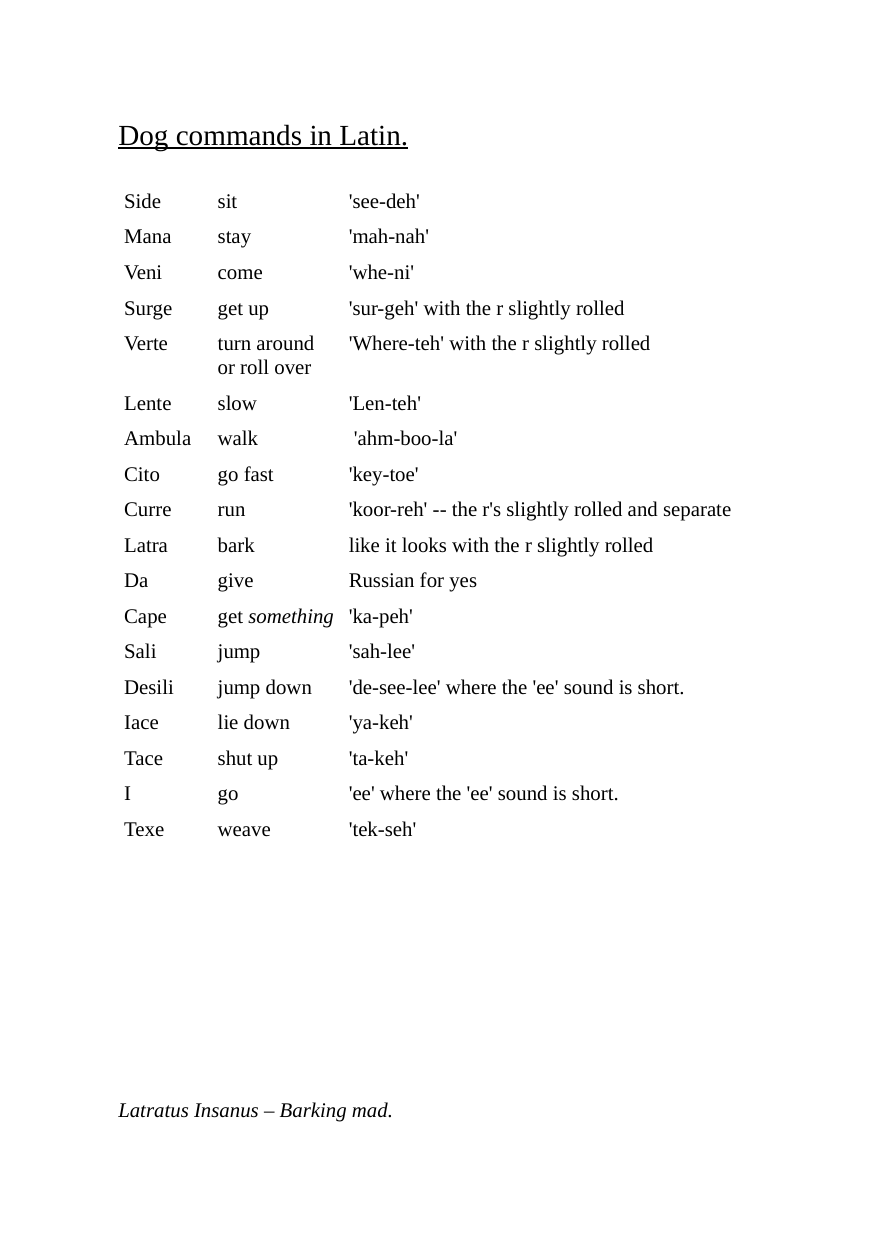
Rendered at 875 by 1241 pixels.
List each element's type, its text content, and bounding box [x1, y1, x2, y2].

table_cell lie down [212, 705, 343, 740]
table_cell 'de-see-lee' where the 'ee' sound is short. [343, 669, 774, 704]
table_cell go fast [212, 456, 343, 491]
table_cell Lente [118, 385, 212, 420]
table_cell get up [212, 290, 343, 325]
table_cell jump down [212, 669, 343, 704]
table_cell 'ya-keh' [343, 705, 774, 740]
table_cell like it looks with the r slightly rolled [343, 527, 774, 562]
table_cell give [212, 563, 343, 598]
table_cell come [212, 254, 343, 290]
table_cell 'ahm-boo-la' [343, 420, 774, 456]
table_cell Latra [118, 527, 212, 562]
table_cell 'koor-reh' -- the r's slightly rolled and separate [343, 491, 774, 527]
table_cell Russian for yes [343, 563, 774, 598]
table_cell 'whe-ni' [343, 254, 774, 290]
table_cell turn around or roll over [212, 325, 343, 385]
table_cell shut up [212, 740, 343, 776]
table_cell run [212, 491, 343, 527]
table_cell Desili [118, 669, 212, 704]
table_cell go [212, 776, 343, 811]
table_cell Mana [118, 219, 212, 254]
table_cell Verte [118, 325, 212, 385]
table_cell walk [212, 420, 343, 456]
table_cell weave [212, 811, 343, 847]
table_cell 'tek-seh' [343, 811, 774, 847]
table_cell Texe [118, 811, 212, 847]
table_cell Ambula [118, 420, 212, 456]
table_cell 'ee' where the 'ee' sound is short. [343, 776, 774, 811]
table_header sit [212, 183, 343, 219]
table_cell get something [212, 598, 343, 633]
table_cell stay [212, 219, 343, 254]
table_cell Tace [118, 740, 212, 776]
table_cell jump [212, 634, 343, 669]
table_cell Sali [118, 634, 212, 669]
table_cell Surge [118, 290, 212, 325]
table_cell 'sah-lee' [343, 634, 774, 669]
table_cell 'mah-nah' [343, 219, 774, 254]
table_header 'see-deh' [343, 183, 774, 219]
table_cell 'ta-keh' [343, 740, 774, 776]
table_cell Veni [118, 254, 212, 290]
table_cell 'Len-teh' [343, 385, 774, 420]
table_cell 'Where-teh' with the r slightly rolled [343, 325, 774, 385]
table_header Side [118, 183, 212, 219]
table_cell Cape [118, 598, 212, 633]
table_cell Curre [118, 491, 212, 527]
text Dog commands in Latin. [118, 118, 756, 152]
table_cell Da [118, 563, 212, 598]
table_cell Cito [118, 456, 212, 491]
table_cell 'key-toe' [343, 456, 774, 491]
table_cell bark [212, 527, 343, 562]
table_cell I [118, 776, 212, 811]
table_cell 'sur-geh' with the r slightly rolled [343, 290, 774, 325]
table_cell Iace [118, 705, 212, 740]
table_cell slow [212, 385, 343, 420]
table_cell 'ka-peh' [343, 598, 774, 633]
